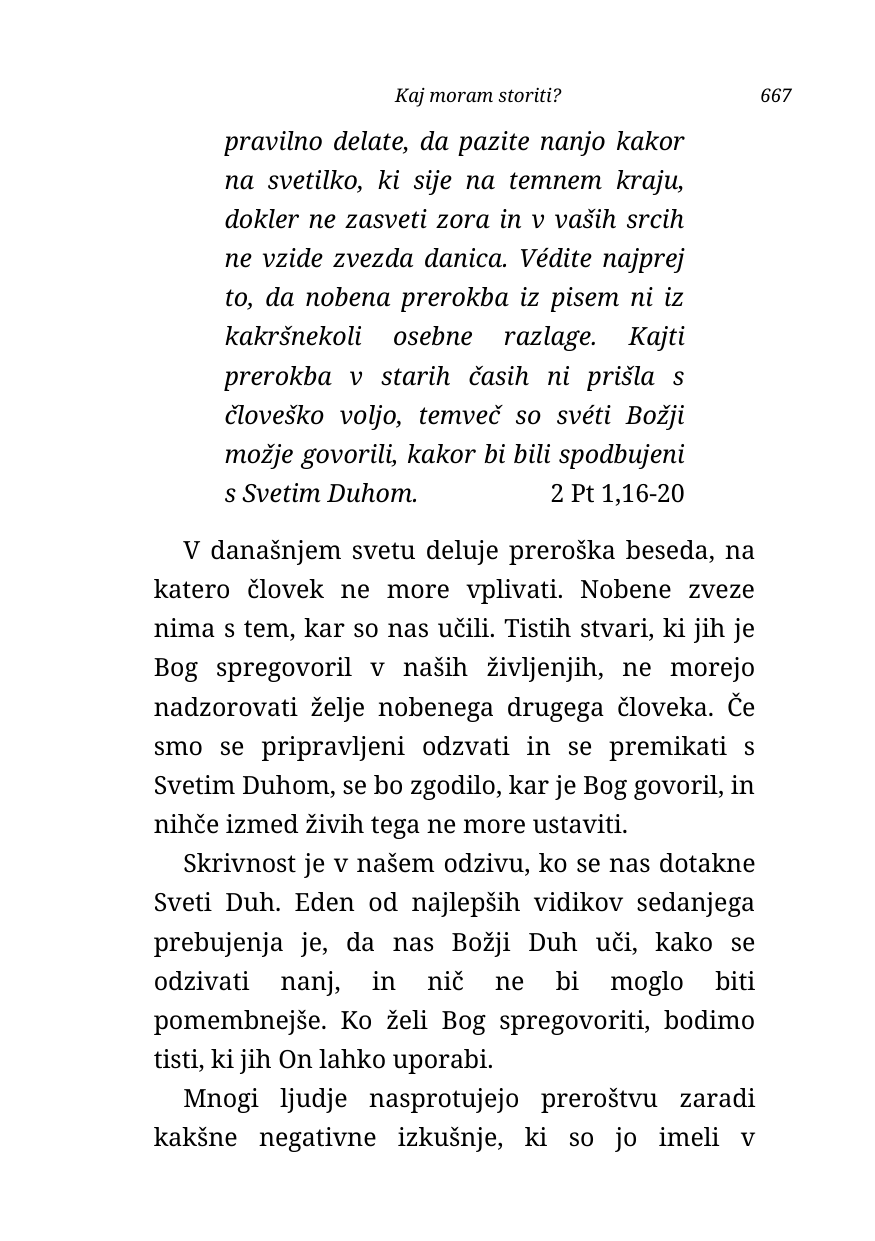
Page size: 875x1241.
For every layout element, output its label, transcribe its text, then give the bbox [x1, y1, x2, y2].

text pravilno delate, da pazite nanjo kakor na svetilko, ki sije na temnem kraju, dokler ne zasveti zora in v vaših srcih ne vzide zvezda danica. Védite najprej to, da nobena prerokba iz pisem ni iz kakršnekoli osebne razlage. Kajti prerokba v starih časih ni prišla s človeško voljo, temveč so svéti Božji možje govorili, kakor bi bili spodbujeni s Svetim Duhom. 2 Pt 1,16-20 [224, 123, 685, 510]
text Mnogi ljudje nasprotujejo preroštvu zaradi kakšne negativne izkušnje, ki so jo imeli v [153, 1081, 756, 1154]
text Skrivnost je v našem odzivu, ko se nas dotakne Sveti Duh. Eden od najlepših vidikov sedanjega prebujenja je, da nas Božji Duh uči, kako se odzivati nanj, in nič ne bi moglo biti pomembnejše. Ko želi Bog spregovoriti, bodimo tisti, ki jih On lahko uporabi. [153, 846, 756, 1076]
text V današnjem svetu deluje preroška beseda, na katero človek ne more vplivati. Nobene zveze nima s tem, kar so nas učili. Tistih stvari, ki jih je Bog spregovoril v naših življenjih, ne morejo nadzorovati želje nobenega drugega človeka. Če smo se pripravljeni odzvati in se premikati s Svetim Duhom, se bo zgodilo, kar je Bog govoril, in nihče izmed živih tega ne more ustaviti. [153, 533, 756, 841]
